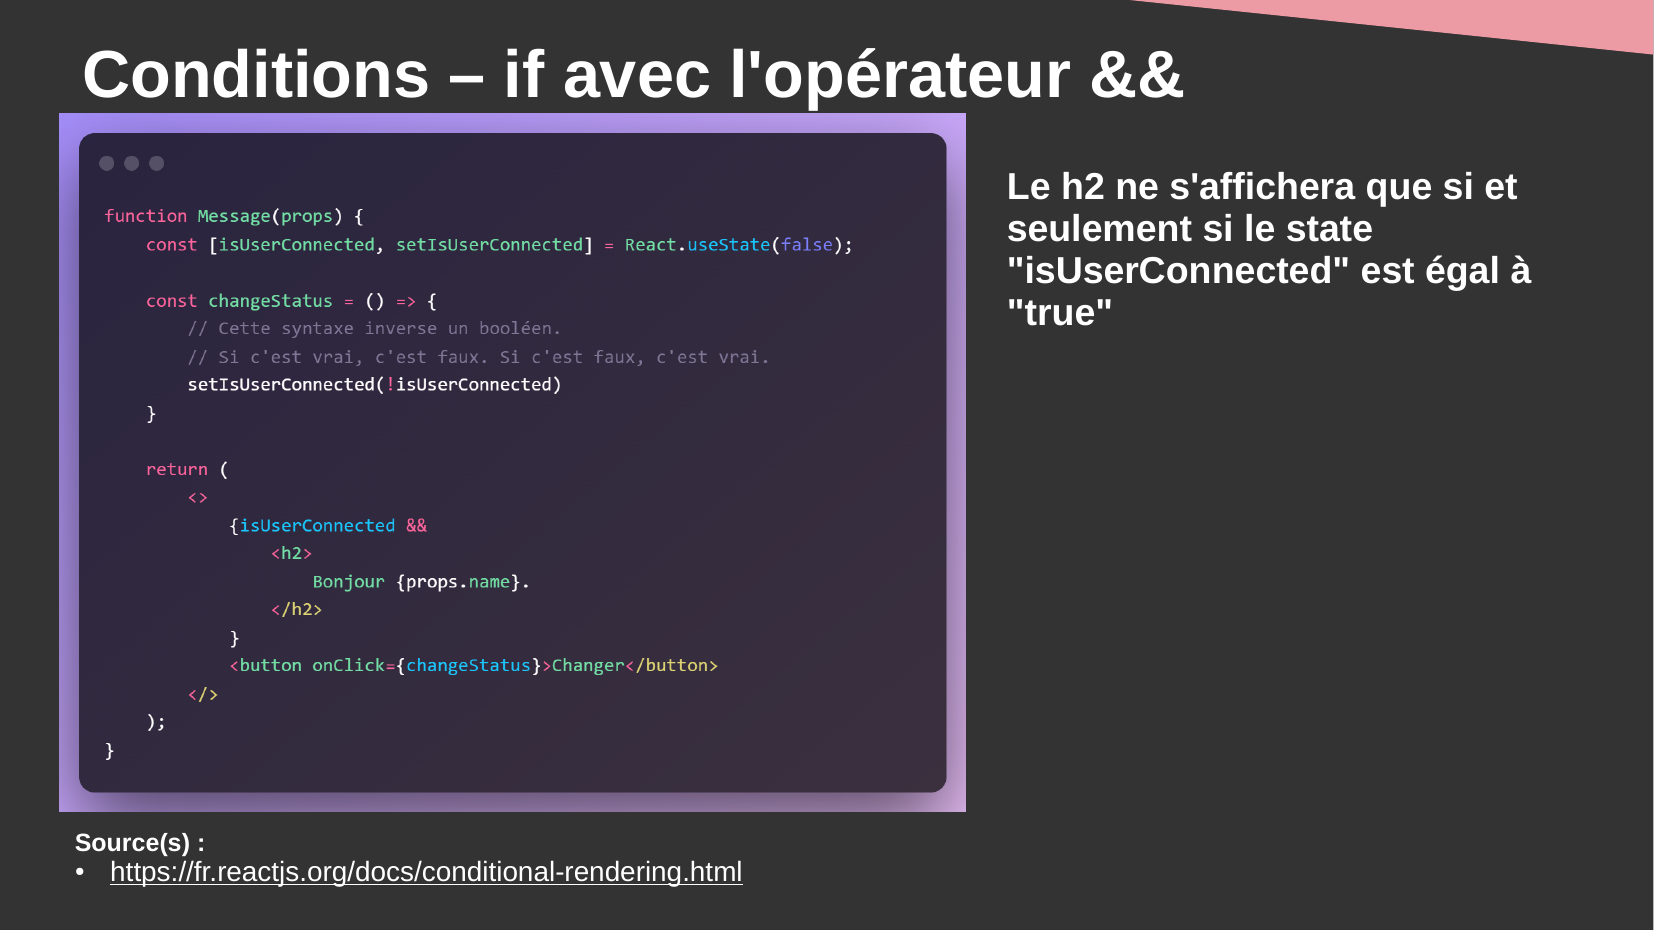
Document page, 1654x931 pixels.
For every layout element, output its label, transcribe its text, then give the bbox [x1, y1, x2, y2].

text_box Le h2 ne s'affichera que si et seulement si le state "isUserConnected" est égal à "true" [992, 158, 1642, 686]
text_box Source(s) : https://fr.reactjs.org/docs/conditional-rendering.html [59, 821, 1546, 906]
text_box [1129, 0, 1654, 55]
picture [59, 113, 966, 812]
title Conditions – if avec l'opérateur && [82, 37, 1571, 114]
